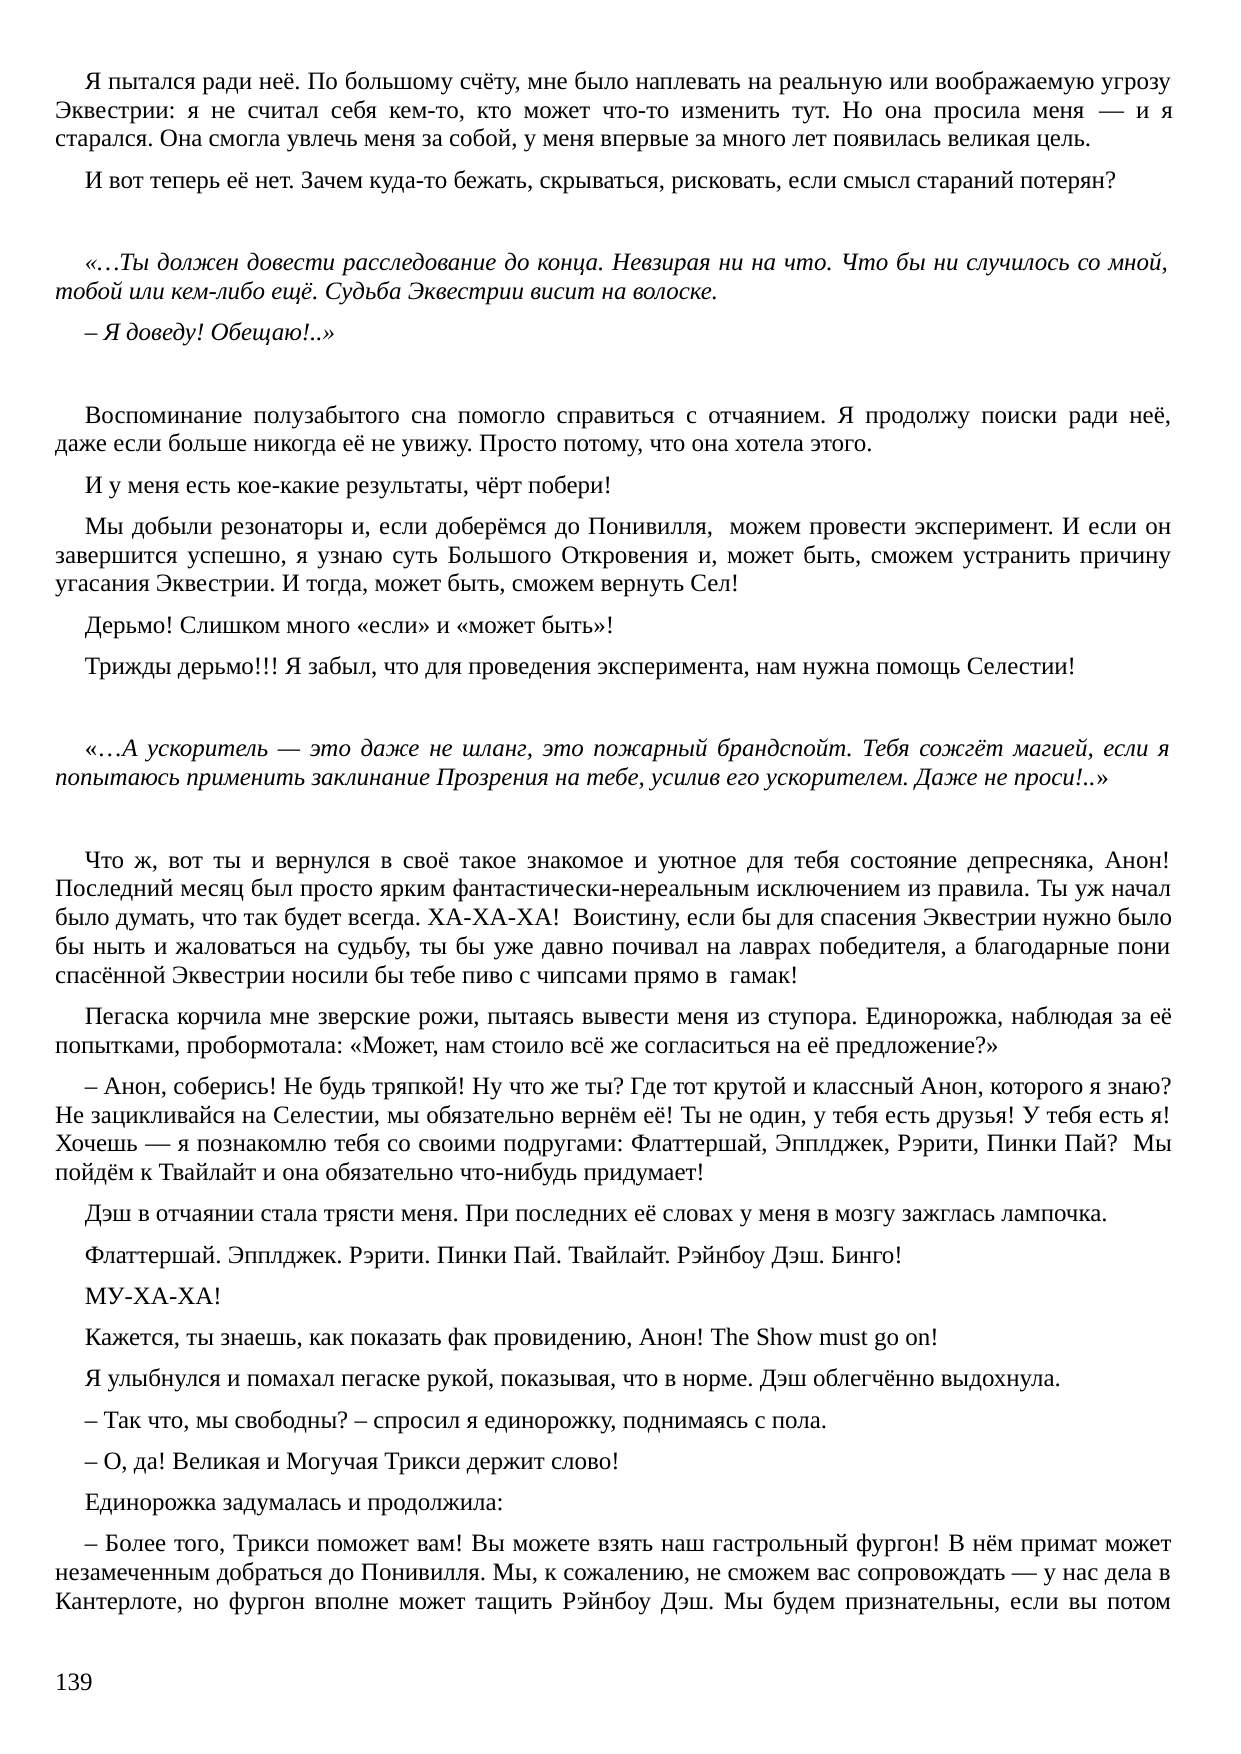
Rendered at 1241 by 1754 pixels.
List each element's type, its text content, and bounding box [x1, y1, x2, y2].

text – Анон, соберись! Не будь тряпкой! Ну что же ты? Где тот крутой и классный Анон, которого я знаю? Не зацикливайся на Селестии, мы обязательно вернём её! Ты не один, у тебя есть друзья! У тебя есть я! Хочешь — я познакомлю тебя со своими подругами: Флаттершай, Эпплджек, Рэрити, Пинки Пай? Мы пойдём к Твайлайт и она обязательно что-нибудь придумает! [55, 1071, 1173, 1186]
text Дэш в отчаянии стала трясти меня. При последних её словах у меня в мозгу зажглась лампочка. [55, 1198, 1173, 1227]
text «…А ускоритель — это даже не шланг, это пожарный брандспойт. Тебя сожгёт магией, если я попытаюсь применить заклинание Прозрения на тебе, усилив его ускорителем. Даже не проси!..» [55, 733, 1173, 791]
text «…Ты должен довести расследование до конца. Невзирая ни на что. Что бы ни случилось со мной, тобой или кем-либо ещё. Судьба Эквестрии висит на волоске. [55, 247, 1173, 305]
text – О, да! Великая и Могучая Трикси держит слово! [55, 1446, 1173, 1475]
text Я пытался ради неё. По большому счёту, мне было наплевать на реальную или воображаемую угрозу Эквестрии: я не считал себя кем-то, кто может что-то изменить тут. Но она просила меня — и я старался. Она смогла увлечь меня за собой, у меня впервые за много лет появилась великая цель. [55, 66, 1173, 152]
text МУ-ХА-ХА! [55, 1281, 1173, 1310]
text Что ж, вот ты и вернулся в своё такое знакомое и уютное для тебя состояние депресняка, Анон! Последний месяц был просто ярким фантастически-нереальным исключением из правила. Ты уж начал было думать, что так будет всегда. ХА-ХА-ХА! Воистину, если бы для спасения Эквестрии нужно было бы ныть и жаловаться на судьбу, ты бы уже давно почивал на лаврах победителя, а благодарные пони спасённой Эквестрии носили бы тебе пиво с чипсами прямо в гамак! [55, 845, 1173, 988]
text Воспоминание полузабытого сна помогло справиться с отчаянием. Я продолжу поиски ради неё, даже если больше никогда её не увижу. Просто потому, что она хотела этого. [55, 400, 1173, 457]
text Дерьмо! Слишком много «если» и «может быть»! [55, 610, 1173, 638]
text – Я доведу! Обещаю!..» [55, 317, 1173, 346]
text Единорожка задумалась и продолжила: [55, 1487, 1173, 1516]
text Флаттершай. Эпплджек. Рэрити. Пинки Пай. Твайлайт. Рэйнбоу Дэш. Бинго! [55, 1240, 1173, 1268]
text Пегаска корчила мне зверские рожи, пытаясь вывести меня из ступора. Единорожка, наблюдая за её попытками, пробормотала: «Может, нам стоило всё же согласиться на её предложение?» [55, 1001, 1173, 1058]
text – Так что, мы свободны? – спросил я единорожку, поднимаясь с пола. [55, 1405, 1173, 1433]
text Мы добыли резонаторы и, если доберёмся до Понивилля, можем провести эксперимент. И если он завершится успешно, я узнаю суть Большого Откровения и, может быть, сможем устранить причину угасания Эквестрии. И тогда, может быть, сможем вернуть Сел! [55, 511, 1173, 597]
text И вот теперь её нет. Зачем куда-то бежать, скрываться, рисковать, если смысл стараний потерян? [55, 165, 1173, 193]
text – Более того, Трикси поможет вам! Вы можете взять наш гастрольный фургон! В нём примат может незамеченным добраться до Понивилля. Мы, к сожалению, не сможем вас сопровождать — у нас дела в Кантерлоте, но фургон вполне может тащить Рэйнбоу Дэш. Мы будем признательны, если вы потом [55, 1528, 1173, 1615]
text Трижды дерьмо!!! Я забыл, что для проведения эксперимента, нам нужна помощь Селестии! [55, 651, 1173, 680]
text И у меня есть кое-какие результаты, чёрт побери! [55, 470, 1173, 498]
text Кажется, ты знаешь, как показать фак провидению, Анон! The Show must go on! [55, 1322, 1173, 1351]
text Я улыбнулся и помахал пегаске рукой, показывая, что в норме. Дэш облегчённо выдохнула. [55, 1363, 1173, 1392]
